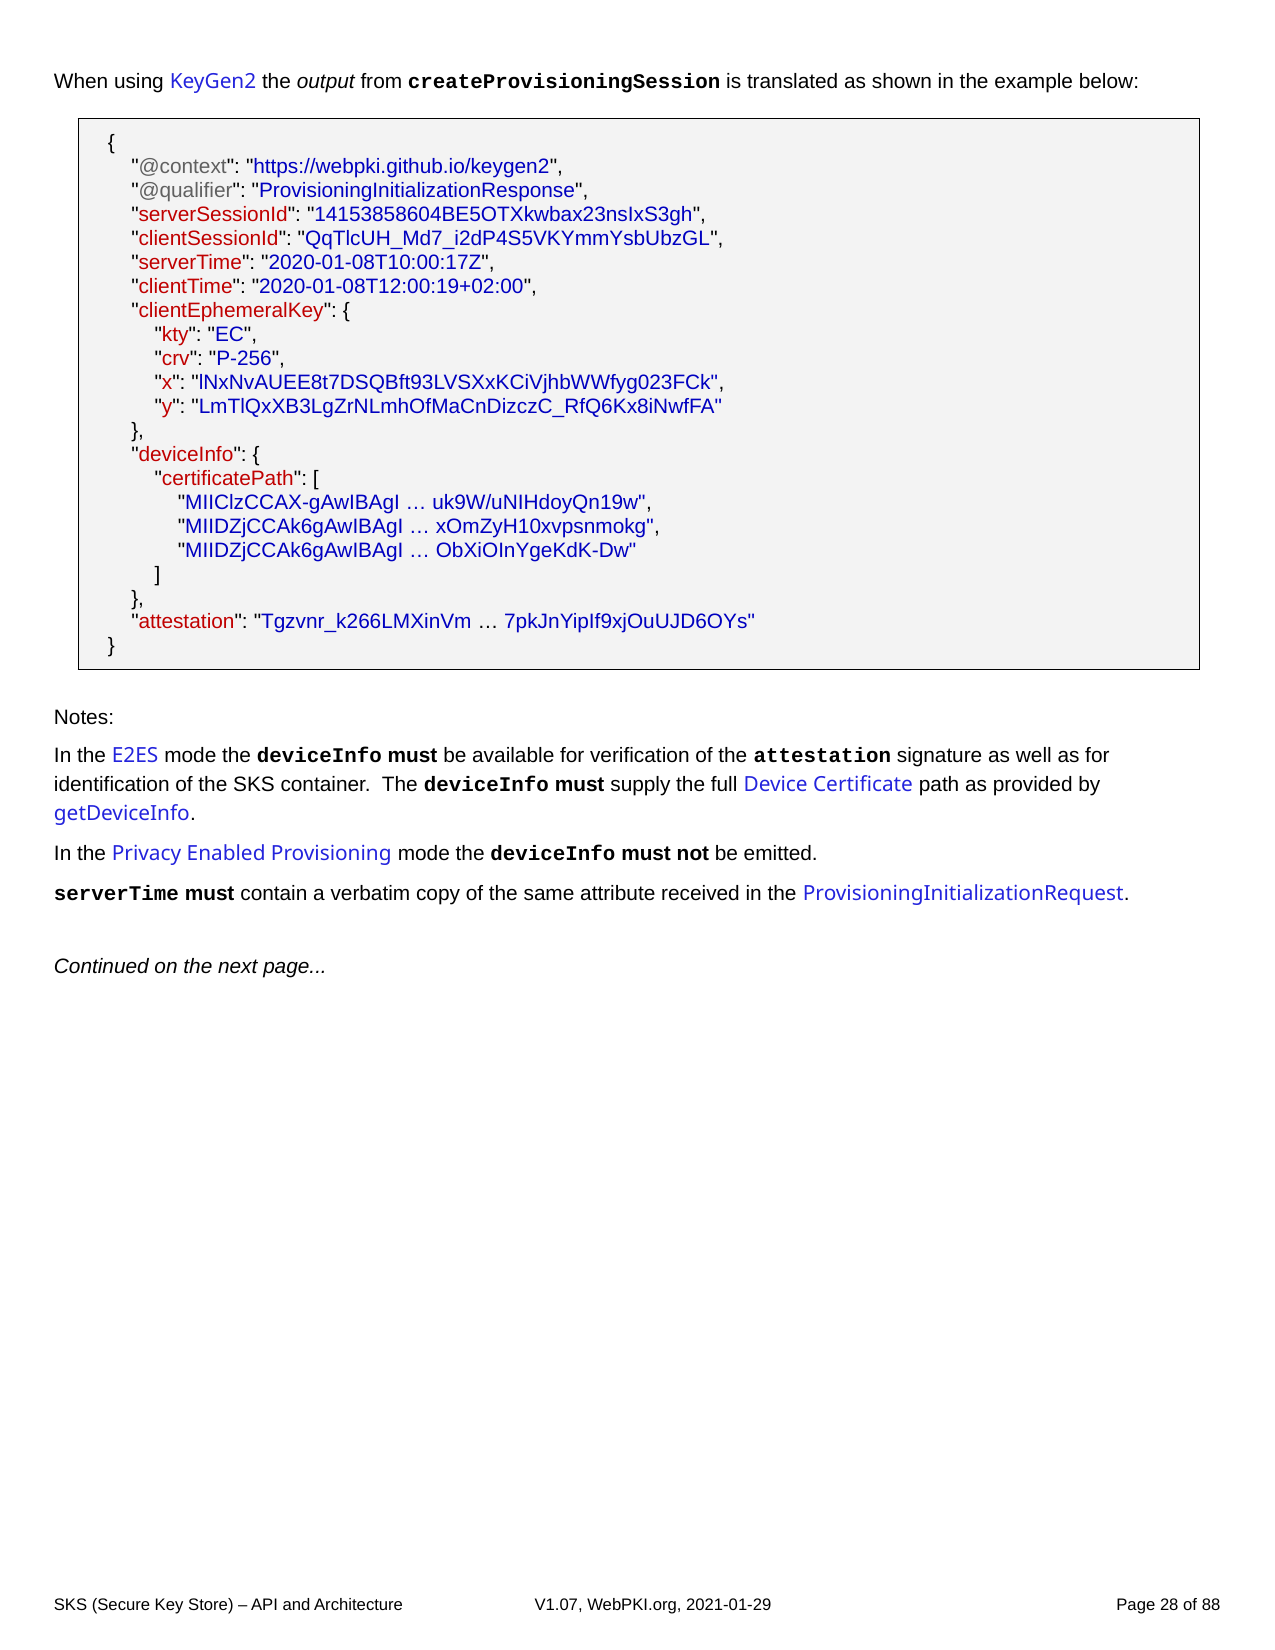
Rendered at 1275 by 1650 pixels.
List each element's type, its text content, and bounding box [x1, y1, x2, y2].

table_header { "@context": "https://webpki.github.io/keygen2", "@qualifier": "ProvisioningInitializationResponse", "serverSessionId": "14153858604BE5OTXkwbax23nsIxS3gh", "clientSessionId": "QqTlcUH_Md7_i2dP4S5VKYmmYsbUbzGL", "serverTime": "2020-01-08T10:00:17Z", "clientTime": "2020-01-08T12:00:19+02:00", "clientEphemeralKey": { "kty": "EC", "crv": "P-256", "x": "lNxNvAUEE8t7DSQBft93LVSXxKCiVjhbWWfyg023FCk", "y": "LmTlQxXB3LgZrNLmhOfMaCnDizczC_RfQ6Kx8iNwfFA" }, "deviceInfo": { "certificatePath": [ "MIIClzCCAX-gAwIBAgI … uk9W/uNIHdoyQn19w", "MIIDZjCCAk6gAwIBAgI … xOmZyH10xvpsnmokg", "MIIDZjCCAk6gAwIBAgI … ObXiOInYgeKdK-Dw" ] }, "attestation": "Tgzvnr_k266LMXinVm … 7pkJnYipIf9xjOuUJD6OYs" } [79, 119, 1199, 669]
text In the E2ES mode the deviceInfo must be available for verification of the attestation signature as well as for identification of the SKS container. The deviceInfo must supply the full Device Certificate path as provided by getDeviceInfo. [54, 741, 1221, 826]
text When using KeyGen2 the output from createProvisioningSession is translated as shown in the example below: [54, 66, 1221, 118]
text In the Privacy Enabled Provisioning mode the deviceInfo must not be emitted. [54, 838, 1221, 866]
text Continued on the next page... [54, 954, 1221, 978]
text serverTime must contain a verbatim copy of the same attribute received in the ProvisioningInitializationRequest. [54, 878, 1221, 907]
text Notes: [54, 705, 1221, 729]
